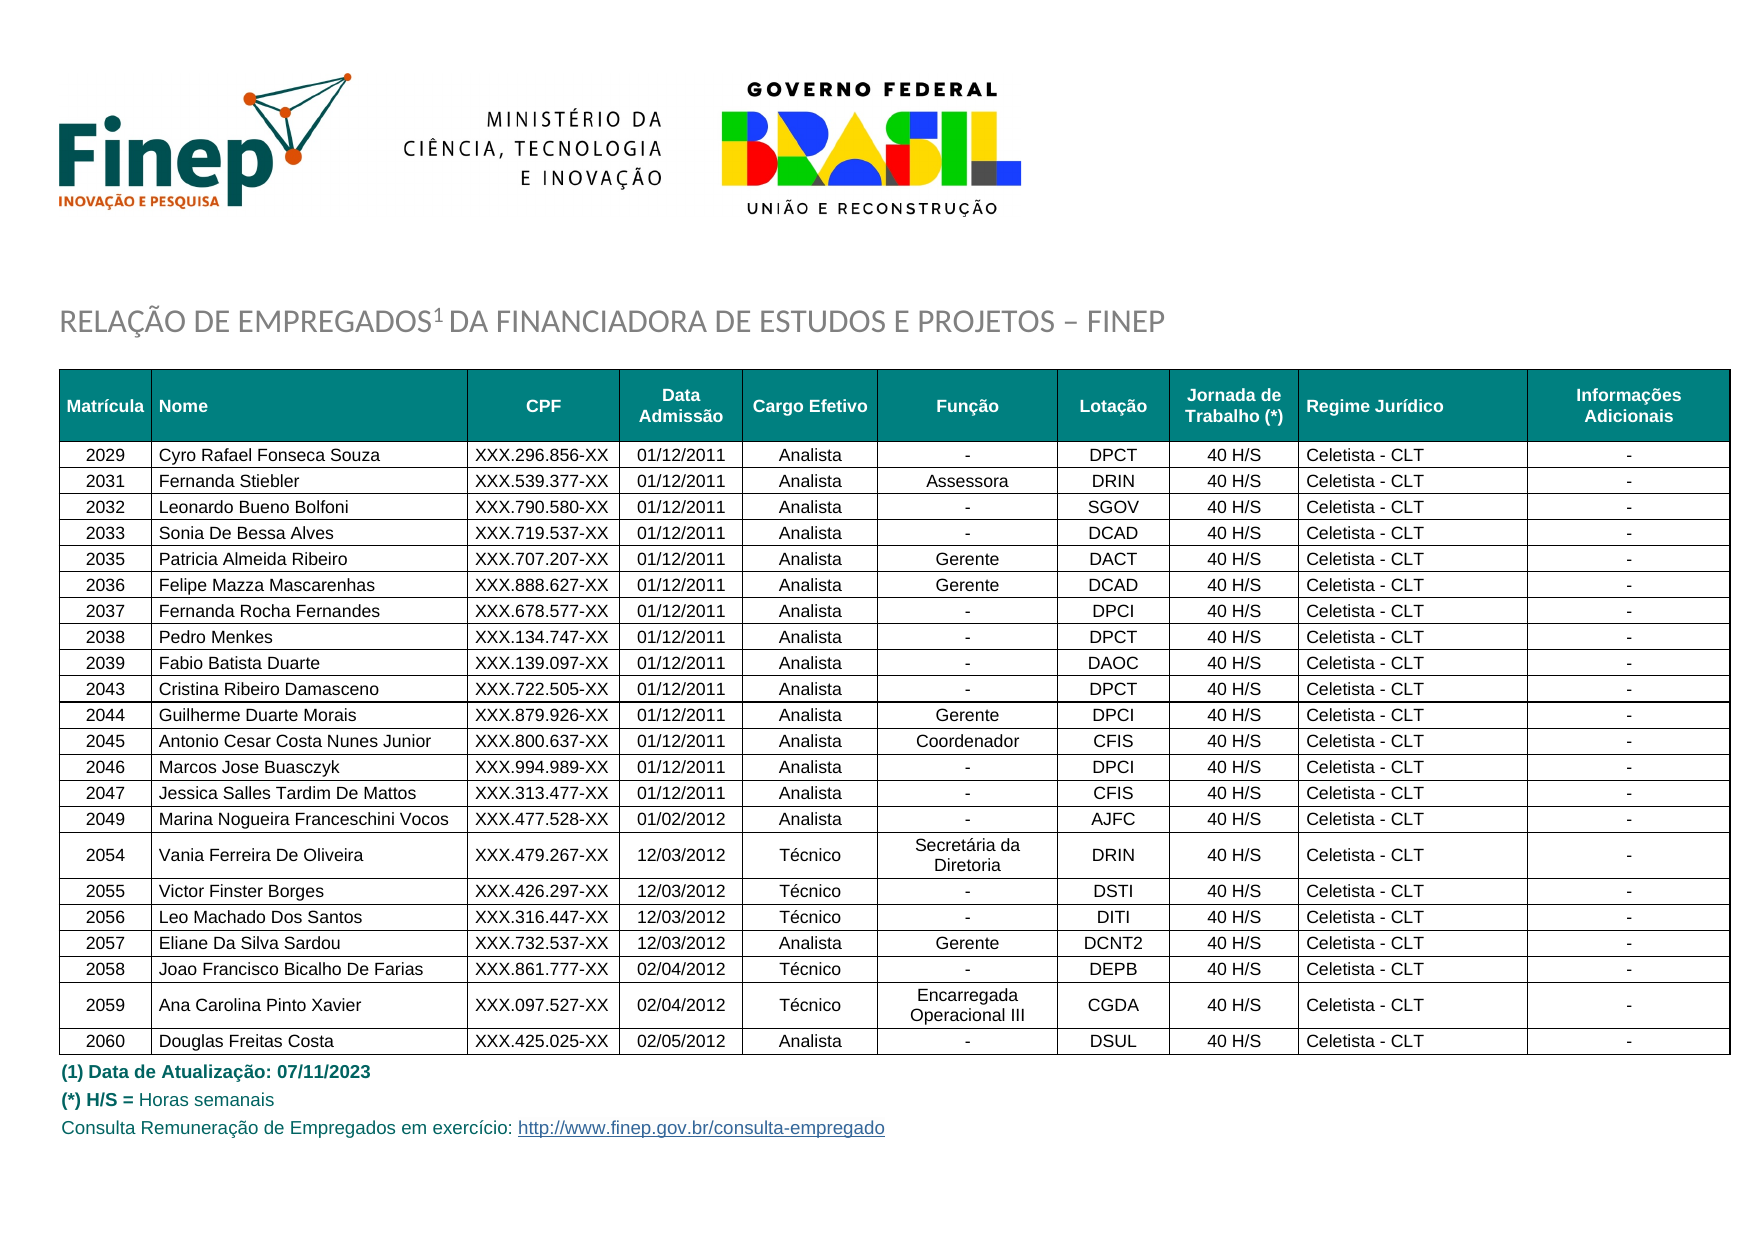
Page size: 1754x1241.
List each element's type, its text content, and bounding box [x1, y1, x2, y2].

table_cell DRIN [1058, 833, 1169, 877]
table_cell 01/12/2011 [620, 729, 742, 753]
table_cell XXX.425.025-XX [468, 1029, 619, 1053]
table_cell 01/12/2011 [620, 598, 742, 623]
table_cell 01/12/2011 [620, 572, 742, 597]
table_cell Celetista - CLT [1299, 546, 1527, 571]
table_cell - [878, 807, 1057, 832]
table_cell XXX.879.926-XX [468, 703, 619, 727]
table_cell XXX.139.097-XX [468, 650, 619, 675]
table_cell 40 H/S [1170, 781, 1298, 806]
table_cell Celetista - CLT [1299, 781, 1527, 806]
table_cell 2057 [60, 931, 151, 956]
table_header Matrícula [60, 370, 151, 441]
table_cell 2032 [60, 494, 151, 519]
table_cell Analista [743, 442, 877, 467]
table_cell 2043 [60, 676, 151, 701]
table_cell DCAD [1058, 520, 1169, 545]
table_cell XXX.861.777-XX [468, 957, 619, 982]
table_cell Assessora [878, 468, 1057, 493]
table_cell Joao Francisco Bicalho De Farias [152, 957, 467, 982]
table_cell Técnico [743, 905, 877, 929]
table_cell DAOC [1058, 650, 1169, 675]
table_cell 2039 [60, 650, 151, 675]
table_cell XXX.719.537-XX [468, 520, 619, 545]
table_header Data Admissão [620, 370, 742, 441]
table_cell 01/12/2011 [620, 468, 742, 493]
table_cell 2054 [60, 833, 151, 877]
table_cell Analista [743, 624, 877, 649]
table_cell - [878, 650, 1057, 675]
table_header Lotação [1058, 370, 1169, 441]
table_cell DACT [1058, 546, 1169, 571]
table_cell Celetista - CLT [1299, 833, 1527, 877]
table_cell 01/12/2011 [620, 520, 742, 545]
table_cell 40 H/S [1170, 520, 1298, 545]
table_cell XXX.426.297-XX [468, 879, 619, 903]
table_cell - [878, 1029, 1057, 1053]
table_cell Celetista - CLT [1299, 879, 1527, 903]
table_cell - [1528, 729, 1729, 753]
table_cell 2044 [60, 703, 151, 727]
table_cell - [1528, 494, 1729, 519]
table_cell 01/12/2011 [620, 650, 742, 675]
table_cell 01/12/2011 [620, 676, 742, 701]
table_cell XXX.313.477-XX [468, 781, 619, 806]
table_cell - [1528, 703, 1729, 727]
table_cell DPCI [1058, 598, 1169, 623]
table_cell 2049 [60, 807, 151, 832]
table_cell XXX.888.627-XX [468, 572, 619, 597]
table_cell DITI [1058, 905, 1169, 929]
table_cell Celetista - CLT [1299, 1029, 1527, 1053]
table_cell Coordenador [878, 729, 1057, 753]
table_cell 12/03/2012 [620, 833, 742, 877]
table_cell Técnico [743, 957, 877, 982]
table_cell 40 H/S [1170, 755, 1298, 779]
table_cell 01/12/2011 [620, 546, 742, 571]
table_cell 40 H/S [1170, 468, 1298, 493]
table_cell 2058 [60, 957, 151, 982]
table_header Nome [152, 370, 467, 441]
table_cell - [1528, 520, 1729, 545]
table_cell - [878, 494, 1057, 519]
table_cell Celetista - CLT [1299, 983, 1527, 1027]
table_cell DPCI [1058, 703, 1169, 727]
table_cell Cristina Ribeiro Damasceno [152, 676, 467, 701]
table_cell 2055 [60, 879, 151, 903]
table_cell 02/05/2012 [620, 1029, 742, 1053]
table_cell - [1528, 807, 1729, 832]
table_cell Celetista - CLT [1299, 624, 1527, 649]
table_cell DSUL [1058, 1029, 1169, 1053]
table_cell Fabio Batista Duarte [152, 650, 467, 675]
table_cell Ana Carolina Pinto Xavier [152, 983, 467, 1027]
table_cell Celetista - CLT [1299, 494, 1527, 519]
table_cell Analista [743, 520, 877, 545]
table_cell - [1528, 1029, 1729, 1053]
table_cell XXX.678.577-XX [468, 598, 619, 623]
table_cell Fernanda Rocha Fernandes [152, 598, 467, 623]
table_cell Celetista - CLT [1299, 598, 1527, 623]
table_cell Antonio Cesar Costa Nunes Junior [152, 729, 467, 753]
table_cell DSTI [1058, 879, 1169, 903]
table_cell 40 H/S [1170, 931, 1298, 956]
table_cell Analista [743, 1029, 877, 1053]
table_cell DPCI [1058, 755, 1169, 779]
table_cell 01/02/2012 [620, 807, 742, 832]
table_cell 40 H/S [1170, 703, 1298, 727]
table_cell Gerente [878, 703, 1057, 727]
table_cell 12/03/2012 [620, 905, 742, 929]
table_cell 2031 [60, 468, 151, 493]
table_cell - [1528, 546, 1729, 571]
table_cell 40 H/S [1170, 650, 1298, 675]
table_header Função [878, 370, 1057, 441]
table_cell - [878, 905, 1057, 929]
table_cell DCNT2 [1058, 931, 1169, 956]
table_cell - [1528, 572, 1729, 597]
table_cell 01/12/2011 [620, 781, 742, 806]
table_cell - [878, 598, 1057, 623]
table_cell - [1528, 879, 1729, 903]
table_header Jornada de Trabalho (*) [1170, 370, 1298, 441]
table_cell 2035 [60, 546, 151, 571]
table_cell Técnico [743, 879, 877, 903]
table_cell Analista [743, 755, 877, 779]
table_cell - [1528, 983, 1729, 1027]
table_cell DCAD [1058, 572, 1169, 597]
table_cell Analista [743, 676, 877, 701]
table_cell 40 H/S [1170, 598, 1298, 623]
table_cell Vania Ferreira De Oliveira [152, 833, 467, 877]
table_cell 40 H/S [1170, 1029, 1298, 1053]
table_cell Celetista - CLT [1299, 755, 1527, 779]
table_cell CFIS [1058, 729, 1169, 753]
table_cell - [878, 957, 1057, 982]
table_cell Celetista - CLT [1299, 520, 1527, 545]
table_cell DEPB [1058, 957, 1169, 982]
table_cell 2033 [60, 520, 151, 545]
table_cell - [1528, 624, 1729, 649]
table_cell - [878, 624, 1057, 649]
table_cell SGOV [1058, 494, 1169, 519]
table_cell - [1528, 905, 1729, 929]
table_cell 40 H/S [1170, 676, 1298, 701]
table_cell Gerente [878, 572, 1057, 597]
table_cell XXX.994.989-XX [468, 755, 619, 779]
table_cell 2045 [60, 729, 151, 753]
table_cell 2046 [60, 755, 151, 779]
table_cell Celetista - CLT [1299, 729, 1527, 753]
table_cell DPCT [1058, 442, 1169, 467]
table_cell Secretária da Diretoria [878, 833, 1057, 877]
table_cell - [1528, 833, 1729, 877]
table_cell XXX.800.637-XX [468, 729, 619, 753]
table_cell Felipe Mazza Mascarenhas [152, 572, 467, 597]
table_cell 40 H/S [1170, 879, 1298, 903]
table_cell Gerente [878, 931, 1057, 956]
table_cell XXX.790.580-XX [468, 494, 619, 519]
table_cell Analista [743, 729, 877, 753]
table_cell Analista [743, 468, 877, 493]
table_cell Celetista - CLT [1299, 703, 1527, 727]
table_cell 02/04/2012 [620, 957, 742, 982]
table_cell Leo Machado Dos Santos [152, 905, 467, 929]
table_cell Analista [743, 650, 877, 675]
table_cell AJFC [1058, 807, 1169, 832]
table_cell - [878, 781, 1057, 806]
table_cell Analista [743, 546, 877, 571]
table_cell - [878, 520, 1057, 545]
table_cell 40 H/S [1170, 957, 1298, 982]
table_cell Analista [743, 598, 877, 623]
table_cell Analista [743, 807, 877, 832]
table_cell - [878, 442, 1057, 467]
table_cell - [1528, 650, 1729, 675]
table_cell 2037 [60, 598, 151, 623]
table_cell XXX.539.377-XX [468, 468, 619, 493]
table_cell Sonia De Bessa Alves [152, 520, 467, 545]
table_cell Victor Finster Borges [152, 879, 467, 903]
table_cell Técnico [743, 833, 877, 877]
table_cell Patricia Almeida Ribeiro [152, 546, 467, 571]
table_cell 01/12/2011 [620, 442, 742, 467]
table_cell XXX.722.505-XX [468, 676, 619, 701]
table_cell XXX.134.747-XX [468, 624, 619, 649]
table_cell - [1528, 442, 1729, 467]
table_header Regime Jurídico [1299, 370, 1527, 441]
table_cell 40 H/S [1170, 442, 1298, 467]
table_cell Gerente [878, 546, 1057, 571]
table_cell Marcos Jose Buasczyk [152, 755, 467, 779]
table_cell 40 H/S [1170, 624, 1298, 649]
table_cell 01/12/2011 [620, 494, 742, 519]
table_cell 2036 [60, 572, 151, 597]
table_cell XXX.477.528-XX [468, 807, 619, 832]
table_cell Eliane Da Silva Sardou [152, 931, 467, 956]
table_cell 01/12/2011 [620, 755, 742, 779]
table_cell DPCT [1058, 676, 1169, 701]
table_cell Analista [743, 572, 877, 597]
table_cell 2047 [60, 781, 151, 806]
table_cell DRIN [1058, 468, 1169, 493]
table_cell XXX.707.207-XX [468, 546, 619, 571]
table_cell Leonardo Bueno Bolfoni [152, 494, 467, 519]
table_cell Celetista - CLT [1299, 931, 1527, 956]
table_cell Celetista - CLT [1299, 650, 1527, 675]
table_cell - [1528, 468, 1729, 493]
table_cell - [1528, 676, 1729, 701]
table_cell 40 H/S [1170, 546, 1298, 571]
table_cell Celetista - CLT [1299, 957, 1527, 982]
table_cell 2038 [60, 624, 151, 649]
table_cell 2029 [60, 442, 151, 467]
table_cell Guilherme Duarte Morais [152, 703, 467, 727]
table_cell Pedro Menkes [152, 624, 467, 649]
table_cell Analista [743, 931, 877, 956]
table_cell 12/03/2012 [620, 931, 742, 956]
table_cell 2056 [60, 905, 151, 929]
table_cell Analista [743, 781, 877, 806]
table_header Informações Adicionais [1528, 370, 1729, 441]
table_cell Celetista - CLT [1299, 905, 1527, 929]
table_cell Douglas Freitas Costa [152, 1029, 467, 1053]
table_cell Técnico [743, 983, 877, 1027]
table_cell 40 H/S [1170, 729, 1298, 753]
table_cell - [1528, 957, 1729, 982]
table_cell 40 H/S [1170, 983, 1298, 1027]
table_cell XXX.296.856-XX [468, 442, 619, 467]
table_cell XXX.316.447-XX [468, 905, 619, 929]
table_cell XXX.732.537-XX [468, 931, 619, 956]
table_cell Encarregada Operacional III [878, 983, 1057, 1027]
table_cell Analista [743, 494, 877, 519]
table_cell Celetista - CLT [1299, 442, 1527, 467]
table_cell CGDA [1058, 983, 1169, 1027]
table_cell Jessica Salles Tardim De Mattos [152, 781, 467, 806]
table_cell 2060 [60, 1029, 151, 1053]
table_cell 12/03/2012 [620, 879, 742, 903]
table_cell Celetista - CLT [1299, 572, 1527, 597]
table_cell 01/12/2011 [620, 703, 742, 727]
table_cell 40 H/S [1170, 833, 1298, 877]
table_cell - [1528, 781, 1729, 806]
table_cell CFIS [1058, 781, 1169, 806]
table_cell 40 H/S [1170, 494, 1298, 519]
table_cell Celetista - CLT [1299, 807, 1527, 832]
table_cell Fernanda Stiebler [152, 468, 467, 493]
table_cell - [1528, 598, 1729, 623]
table_cell 40 H/S [1170, 905, 1298, 929]
table_cell XXX.097.527-XX [468, 983, 619, 1027]
table_cell Celetista - CLT [1299, 468, 1527, 493]
table_cell - [878, 676, 1057, 701]
table_cell - [1528, 931, 1729, 956]
table_cell Cyro Rafael Fonseca Souza [152, 442, 467, 467]
table_header Cargo Efetivo [743, 370, 877, 441]
table_cell 40 H/S [1170, 572, 1298, 597]
table_cell Celetista - CLT [1299, 676, 1527, 701]
table_cell 2059 [60, 983, 151, 1027]
table_cell XXX.479.267-XX [468, 833, 619, 877]
table_cell DPCT [1058, 624, 1169, 649]
table_header CPF [468, 370, 619, 441]
table_cell - [878, 879, 1057, 903]
table_cell 01/12/2011 [620, 624, 742, 649]
table_cell 02/04/2012 [620, 983, 742, 1027]
table_cell - [1528, 755, 1729, 779]
table_cell - [878, 755, 1057, 779]
table_cell 40 H/S [1170, 807, 1298, 832]
table_cell Analista [743, 703, 877, 727]
table_cell Marina Nogueira Franceschini Vocos [152, 807, 467, 832]
